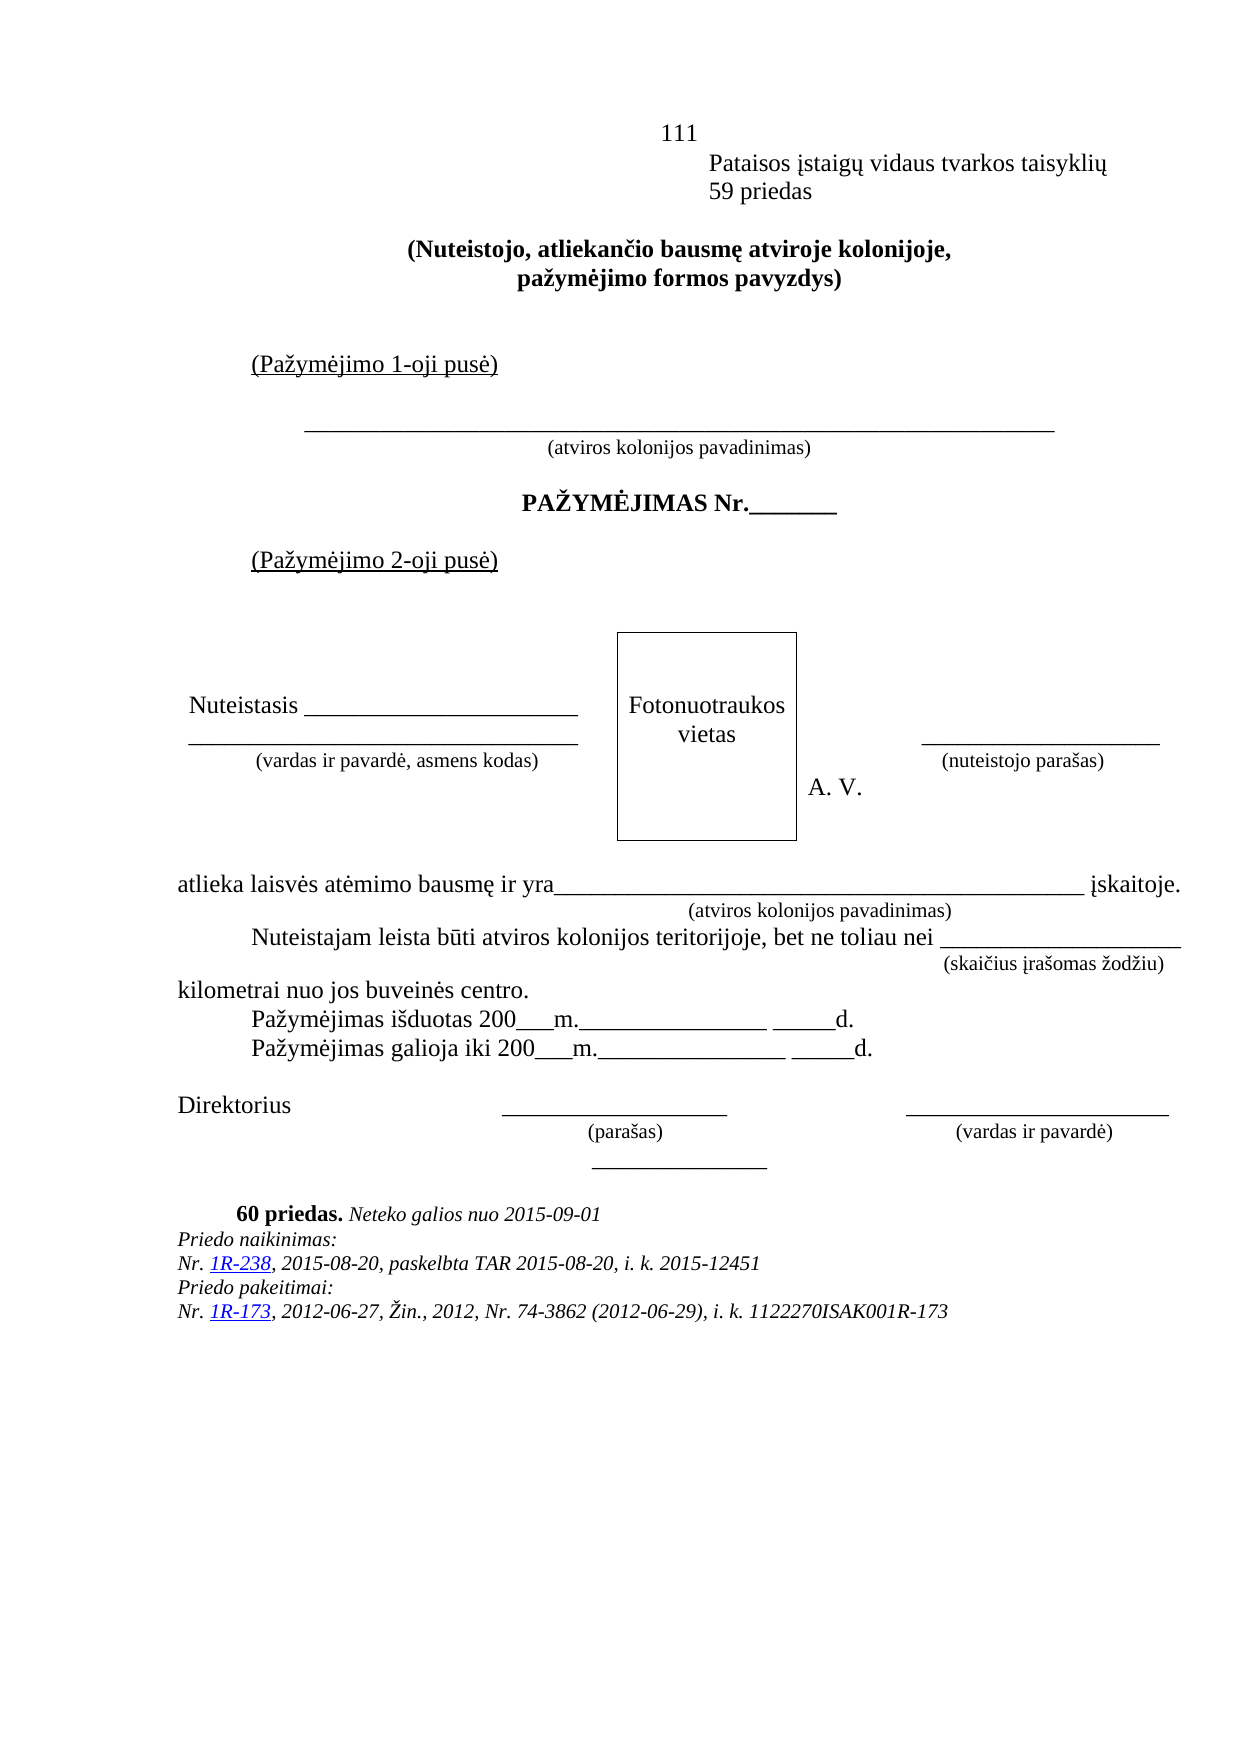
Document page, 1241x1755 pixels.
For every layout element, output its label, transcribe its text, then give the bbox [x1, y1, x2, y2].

text Pažymėjimas išduotas 200___m._______________ _____d. [177, 1004, 1181, 1033]
table_header Fotonuotraukos vietas [618, 633, 796, 840]
text (Pažymėjimo 2-oji pusė) [177, 545, 1181, 574]
text (Pažymėjimo 1-oji pusė) [177, 349, 1181, 378]
text 60 priedas. Neteko galios nuo 2015-09-01 [177, 1200, 1181, 1227]
text pažymėjimo formos pavyzdys) [177, 263, 1181, 291]
text 59 priedas [177, 176, 1181, 205]
text Pažymėjimas galioja iki 200___m._______________ _____d. [177, 1033, 1181, 1061]
text (parašas) (vardas ir pavardė) [177, 1119, 1181, 1143]
text Nuteistajam leista būti atviros kolonijos teritorijoje, bet ne toliau nei [177, 922, 1181, 951]
text PAŽYMĖJIMAS Nr._______ [177, 488, 1181, 517]
text ______________ [177, 1143, 1181, 1172]
text ____________________________________________________________ [177, 406, 1181, 435]
text Priedo pakeitimai: [177, 1275, 1181, 1299]
text (Nuteistojo, atliekančio bausmę atviroje kolonijoje, [177, 234, 1181, 263]
text Priedo naikinimas: [177, 1227, 1181, 1251]
text Pataisos įstaigų vidaus tvarkos taisyklių [709, 148, 1181, 176]
text atlieka laisvės atėmimo bausmę ir yra įskaitoje. [177, 869, 1181, 898]
table_header (nuteistojo parašas) A. V. [797, 632, 1171, 840]
table_header Nuteistasis (vardas ir pavardė, asmens kodas) [177, 632, 617, 840]
text (atviros kolonijos pavadinimas) [177, 435, 1181, 459]
text kilometrai nuo jos buveinės centro. [177, 975, 1181, 1004]
text Nr. 1R-238, 2015-08-20, paskelbta TAR 2015-08-20, i. k. 2015-12451 [177, 1251, 1181, 1275]
text (skaičius įrašomas žodžiu) [177, 951, 1181, 975]
text (atviros kolonijos pavadinimas) [177, 898, 1181, 922]
text Nr. 1R-173, 2012-06-27, Žin., 2012, Nr. 74-3862 (2012-06-29), i. k. 1122270ISAK001R-173 [177, 1299, 1181, 1323]
text Direktorius __________________ _____________________ [177, 1090, 1181, 1119]
